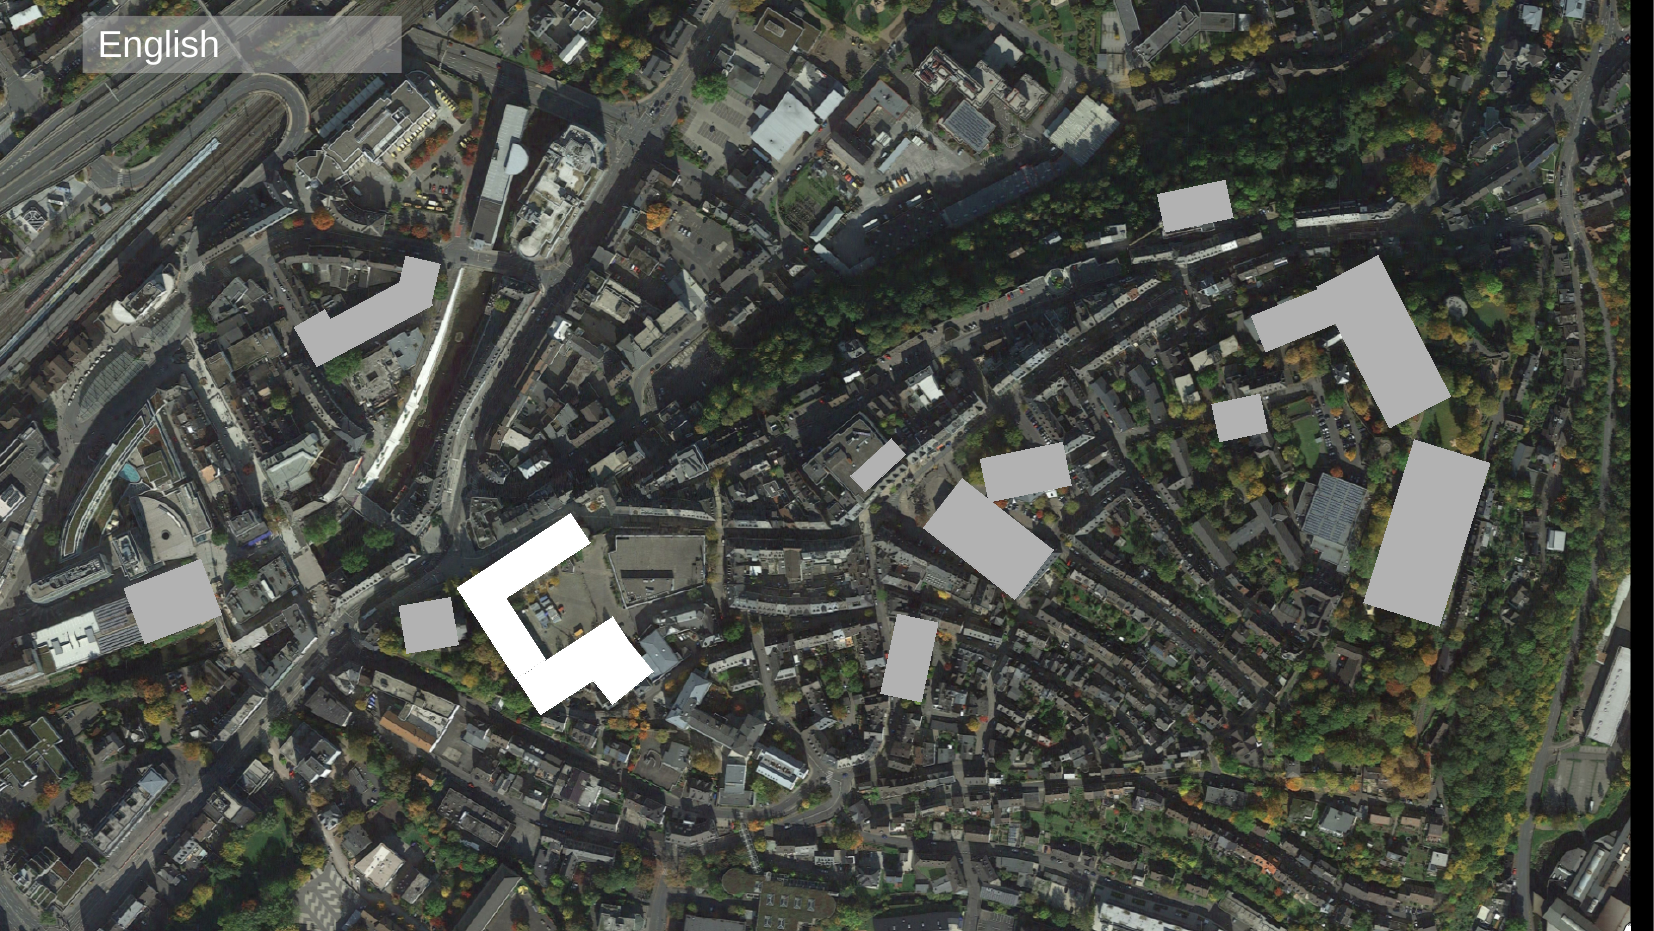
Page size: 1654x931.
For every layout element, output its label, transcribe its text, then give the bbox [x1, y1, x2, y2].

text_box [1211, 394, 1268, 442]
text_box [294, 256, 441, 367]
text_box [923, 442, 1072, 600]
text_box [1363, 439, 1490, 627]
text_box [457, 513, 654, 715]
text_box [1251, 255, 1451, 428]
text_box [399, 597, 459, 654]
text_box English [82, 15, 402, 73]
text_box [124, 559, 222, 644]
text_box [880, 614, 938, 702]
text_box [850, 438, 906, 492]
picture [0, 0, 1654, 931]
text_box [1157, 180, 1234, 232]
